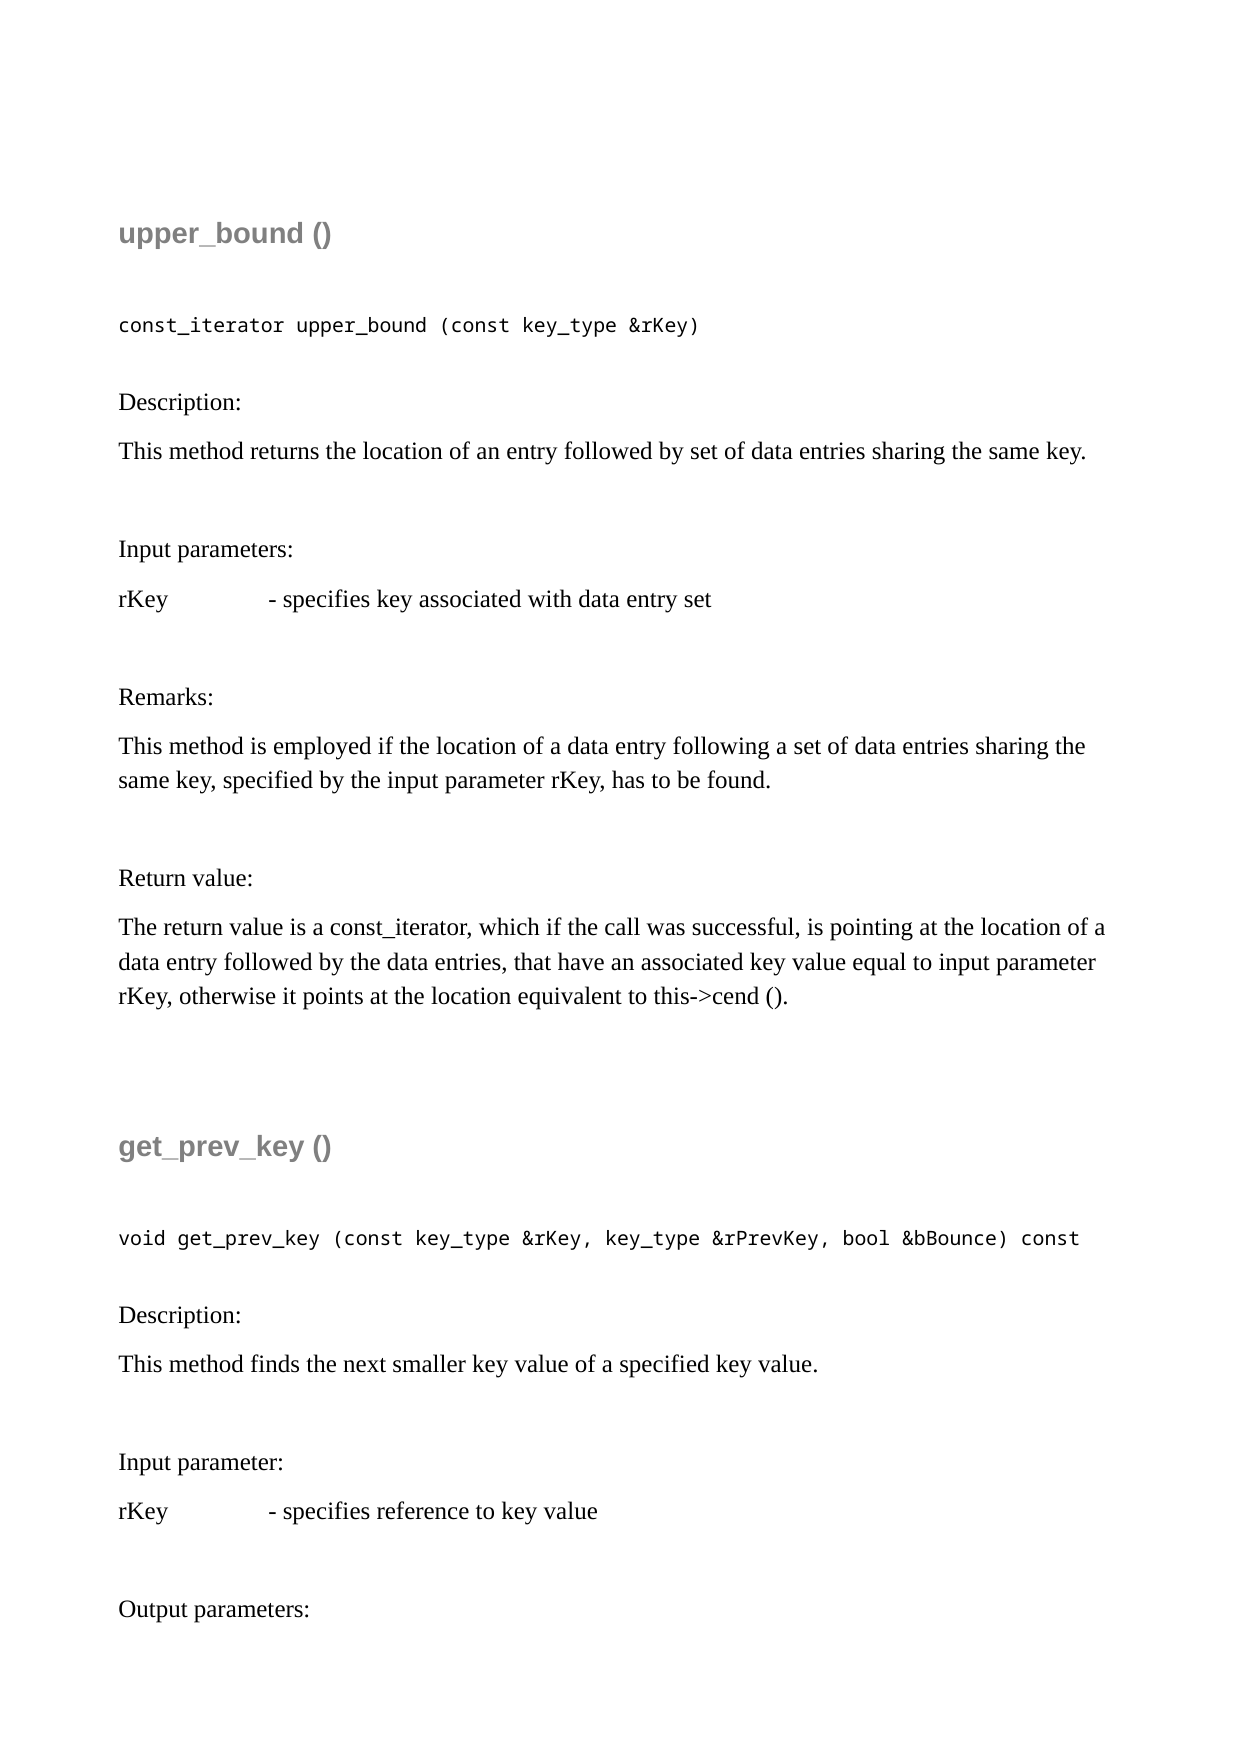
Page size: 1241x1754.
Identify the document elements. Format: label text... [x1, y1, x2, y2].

text rKey - specifies reference to key value [118, 1496, 1122, 1525]
text Input parameters: [118, 534, 1122, 563]
text Description: [118, 387, 1122, 416]
text Input parameter: [118, 1447, 1122, 1476]
text This method finds the next smaller key value of a specified key value. [118, 1349, 1122, 1378]
text rKey - specifies key associated with data entry set [118, 584, 1122, 612]
subtitle upper_bound () [118, 216, 1122, 250]
text Return value: [118, 863, 1122, 892]
text The return value is a const_iterator, which if the call was successful, is pointing at the location of a data entry followed by the data entries, that have an associated key value equal to input parameter rKey, otherwise it points at the location equivalent to this->cend (). [118, 912, 1122, 1010]
text This method returns the location of an entry followed by set of data entries sharing the same key. [118, 436, 1122, 465]
text This method is employed if the location of a data entry following a set of data entries sharing the same key, specified by the input parameter rKey, has to be found. [118, 731, 1122, 794]
text const_iterator upper_bound (const key_type &rKey) [118, 311, 1122, 338]
text Remarks: [118, 682, 1122, 711]
text void get_prev_key (const key_type &rKey, key_type &rPrevKey, bool &bBounce) const [118, 1224, 1122, 1251]
subtitle get_prev_key () [118, 1129, 1122, 1162]
text Output parameters: [118, 1594, 1122, 1623]
text Description: [118, 1300, 1122, 1328]
